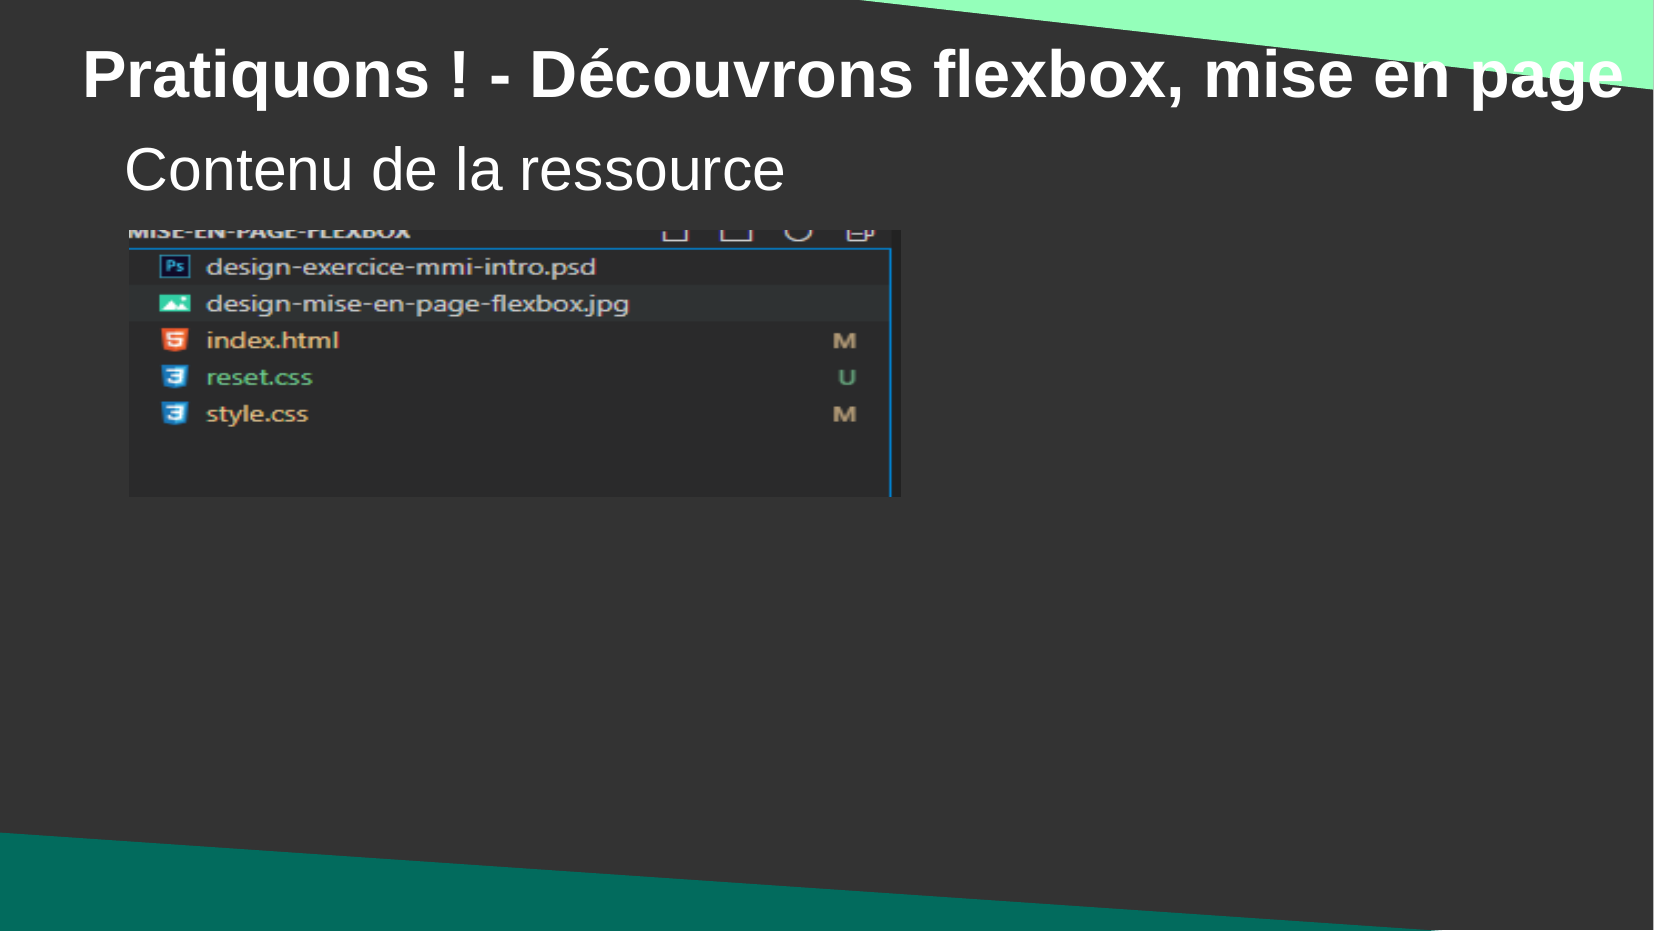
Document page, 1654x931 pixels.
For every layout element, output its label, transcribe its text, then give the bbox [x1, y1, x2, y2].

text_box [859, 0, 1654, 90]
picture [129, 230, 901, 497]
title Pratiquons ! - Découvrons flexbox, mise en page [82, 37, 1630, 112]
list Contenu de la ressource [67, 135, 1607, 204]
